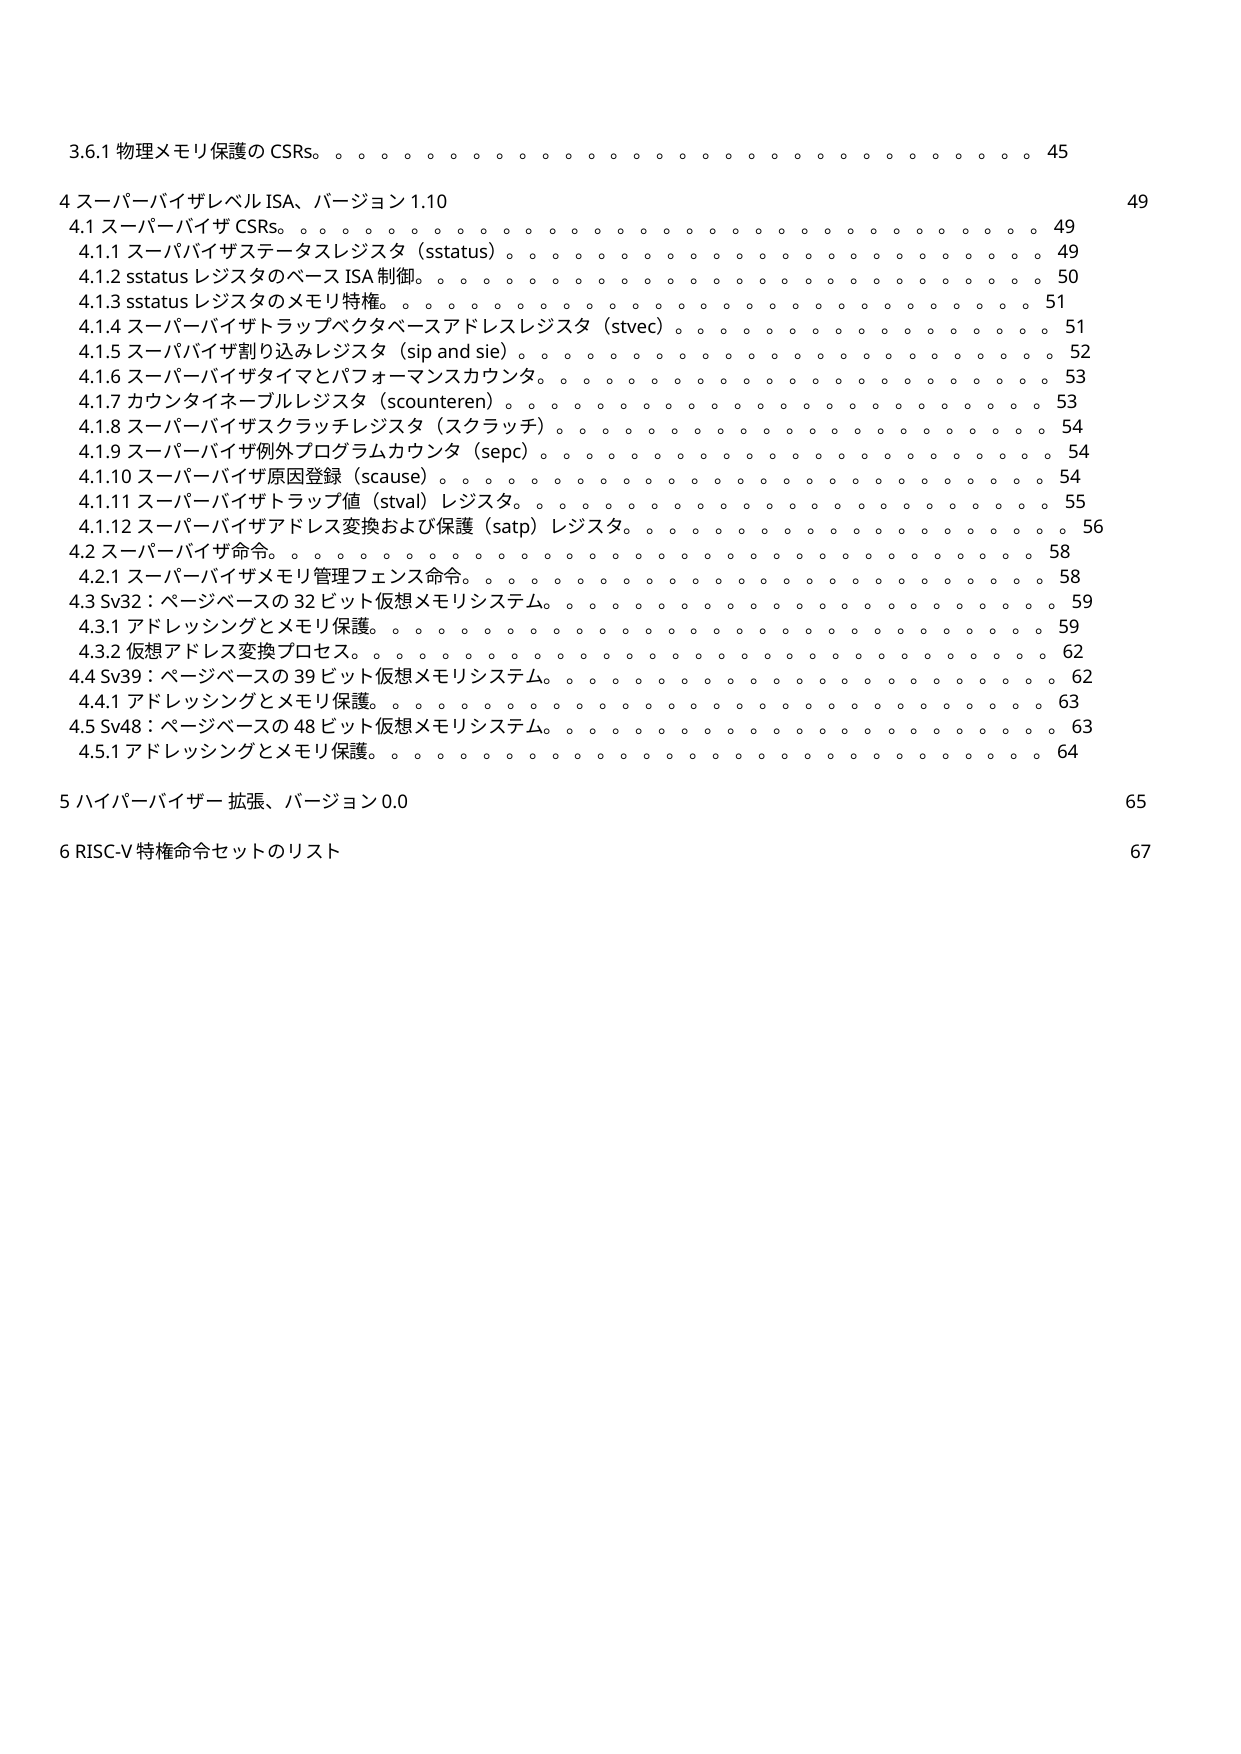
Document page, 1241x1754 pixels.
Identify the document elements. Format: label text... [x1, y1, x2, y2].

text 4.1.3 sstatusレジスタのメモリ特権。 。 。 。 。 。 。 。 。 。 。 。 。 。 。 。 。 。 。 。 。 。 。 。 。 。 。 。 。 51 [59, 288, 1181, 313]
text 4.3.1 アドレッシングとメモリ保護。 。 。 。 。 。 。 。 。 。 。 。 。 。 。 。 。 。 。 。 。 。 。 。 。 。 。 。 。 。 59 [59, 613, 1181, 638]
text 4.1.10 スーパーバイザ原因登録（scause）。 。 。 。 。 。 。 。 。 。 。 。 。 。 。 。 。 。 。 。 。 。 。 。 。 。 。 54 [59, 463, 1181, 488]
text 4.1.6 スーパーバイザタイマとパフォーマンスカウンタ。 。 。 。 。 。 。 。 。 。 。 。 。 。 。 。 。 。 。 。 。 。 。 53 [59, 363, 1181, 388]
text 4.1 スーパーバイザCSRs。 。。 。 。 。 。 。 。 。 。 。 。 。 。 。 。 。 。 。 。 。 。 。 。 。 。 。 。 。 。 。 。 。 49 [59, 213, 1181, 238]
text 4.1.8 スーパーバイザスクラッチレジスタ（スクラッチ）。 。 。 。 。 。 。 。 。 。 。 。 。 。 。 。 。 。 。 。 。 。 54 [59, 413, 1181, 438]
text 4.4.1 アドレッシングとメモリ保護。 。 。 。 。 。 。 。 。 。 。 。 。 。 。 。 。 。 。 。 。 。 。 。 。 。 。 。 。 。 63 [59, 688, 1181, 713]
text 6 RISC-V特権命令セットのリスト 67 [59, 838, 1181, 863]
text 4.1.4 スーパーバイザトラップベクタベースアドレスレジスタ（stvec）。 。 。 。 。 。 。 。 。 。 。 。 。 。 。 。 。 51 [59, 313, 1181, 338]
text 4.5.1アドレッシングとメモリ保護。 。 。 。 。 。 。 。 。 。 。 。 。 。 。 。 。 。 。 。 。 。 。 。 。 。 。 。 。 。 64 [59, 738, 1181, 763]
text 4 スーパーバイザレベルISA、バージョン1.10 49 [59, 188, 1181, 213]
text 4.4 Sv39：ページベースの39ビット仮想メモリシステム。 。 。 。 。 。 。 。 。 。 。 。 。 。 。 。 。 。 。 。 。 。 。 62 [59, 663, 1181, 688]
text 4.1.5 スーパバイザ割り込みレジスタ（sip and sie）。 。 。 。 。 。 。 。 。 。 。 。 。 。 。 。 。 。 。 。 。 。 。 。 52 [59, 338, 1181, 363]
text 4.1.12 スーパーバイザアドレス変換および保護（satp）レジスタ。 。 。 。 。 。 。 。 。 。 。 。 。 。 。 。 。 。 。 。 56 [59, 513, 1181, 538]
text 4.1.1 スーパバイザステータスレジスタ（sstatus）。 。 。 。 。 。 。 。 。 。 。 。 。 。 。 。 。 。 。 。 。 。 。 。 49 [59, 238, 1181, 263]
text 4.1.7 カウンタイネーブルレジスタ（scounteren）。 。 。 。 。 。 。 。 。 。 。 。 。 。 。 。 。 。 。 。 。 。 。 。 53 [59, 388, 1181, 413]
text 4.2.1 スーパーバイザメモリ管理フェンス命令。 。 。 。 。 。 。 。 。 。 。 。 。 。 。 。 。 。 。 。 。 。 。 。 。 。 58 [59, 563, 1181, 588]
text 5 ハイパーバイザー 拡張、バージョン0.0 65 [59, 788, 1181, 813]
text 3.6.1 物理メモリ保護のCSRs。 。 。 。 。 。 。 。 。 。 。 。 。 。 。 。 。 。 。 。 。 。 。 。 。 。 。 。 。 。 。 。 45 [59, 138, 1181, 163]
text 4.3.2 仮想アドレス変換プロセス。 。 。 。 。 。 。 。 。 。 。 。 。 。 。 。 。 。 。 。 。 。 。 。 。 。 。 。 。 。 。 62 [59, 638, 1181, 663]
text 4.5 Sv48：ページベースの48ビット仮想メモリシステム。 。 。 。 。 。 。 。 。 。 。 。 。 。 。 。 。 。 。 。 。 。 。 63 [59, 713, 1181, 738]
text 4.3 Sv32：ページベースの32ビット仮想メモリシステム。 。 。 。 。 。 。 。 。 。 。 。 。 。 。 。 。 。 。 。 。 。 。 59 [59, 588, 1181, 613]
text 4.1.2 sstatusレジスタのベースISA制御。 。 。 。 。 。 。 。 。 。 。 。 。 。 。 。 。 。 。 。 。 。 。 。 。 。 。 。 50 [59, 263, 1181, 288]
text 4.1.9 スーパーバイザ例外プログラムカウンタ（sepc）。 。 。 。 。 。 。 。 。 。 。 。 。 。 。 。 。 。 。 。 。 。 。 54 [59, 438, 1181, 463]
text 4.1.11 スーパーバイザトラップ値（stval）レジスタ。 。 。 。 。 。 。 。 。 。 。 。 。 。 。 。 。 。 。 。 。 。 。 。 55 [59, 488, 1181, 513]
text 4.2 スーパーバイザ命令。 。 。 。 。 。 。 。 。 。 。 。 。 。 。 。 。 。 。 。 。 。 。 。 。 。 。 。 。 。 。 。 。 。 58 [59, 538, 1181, 563]
